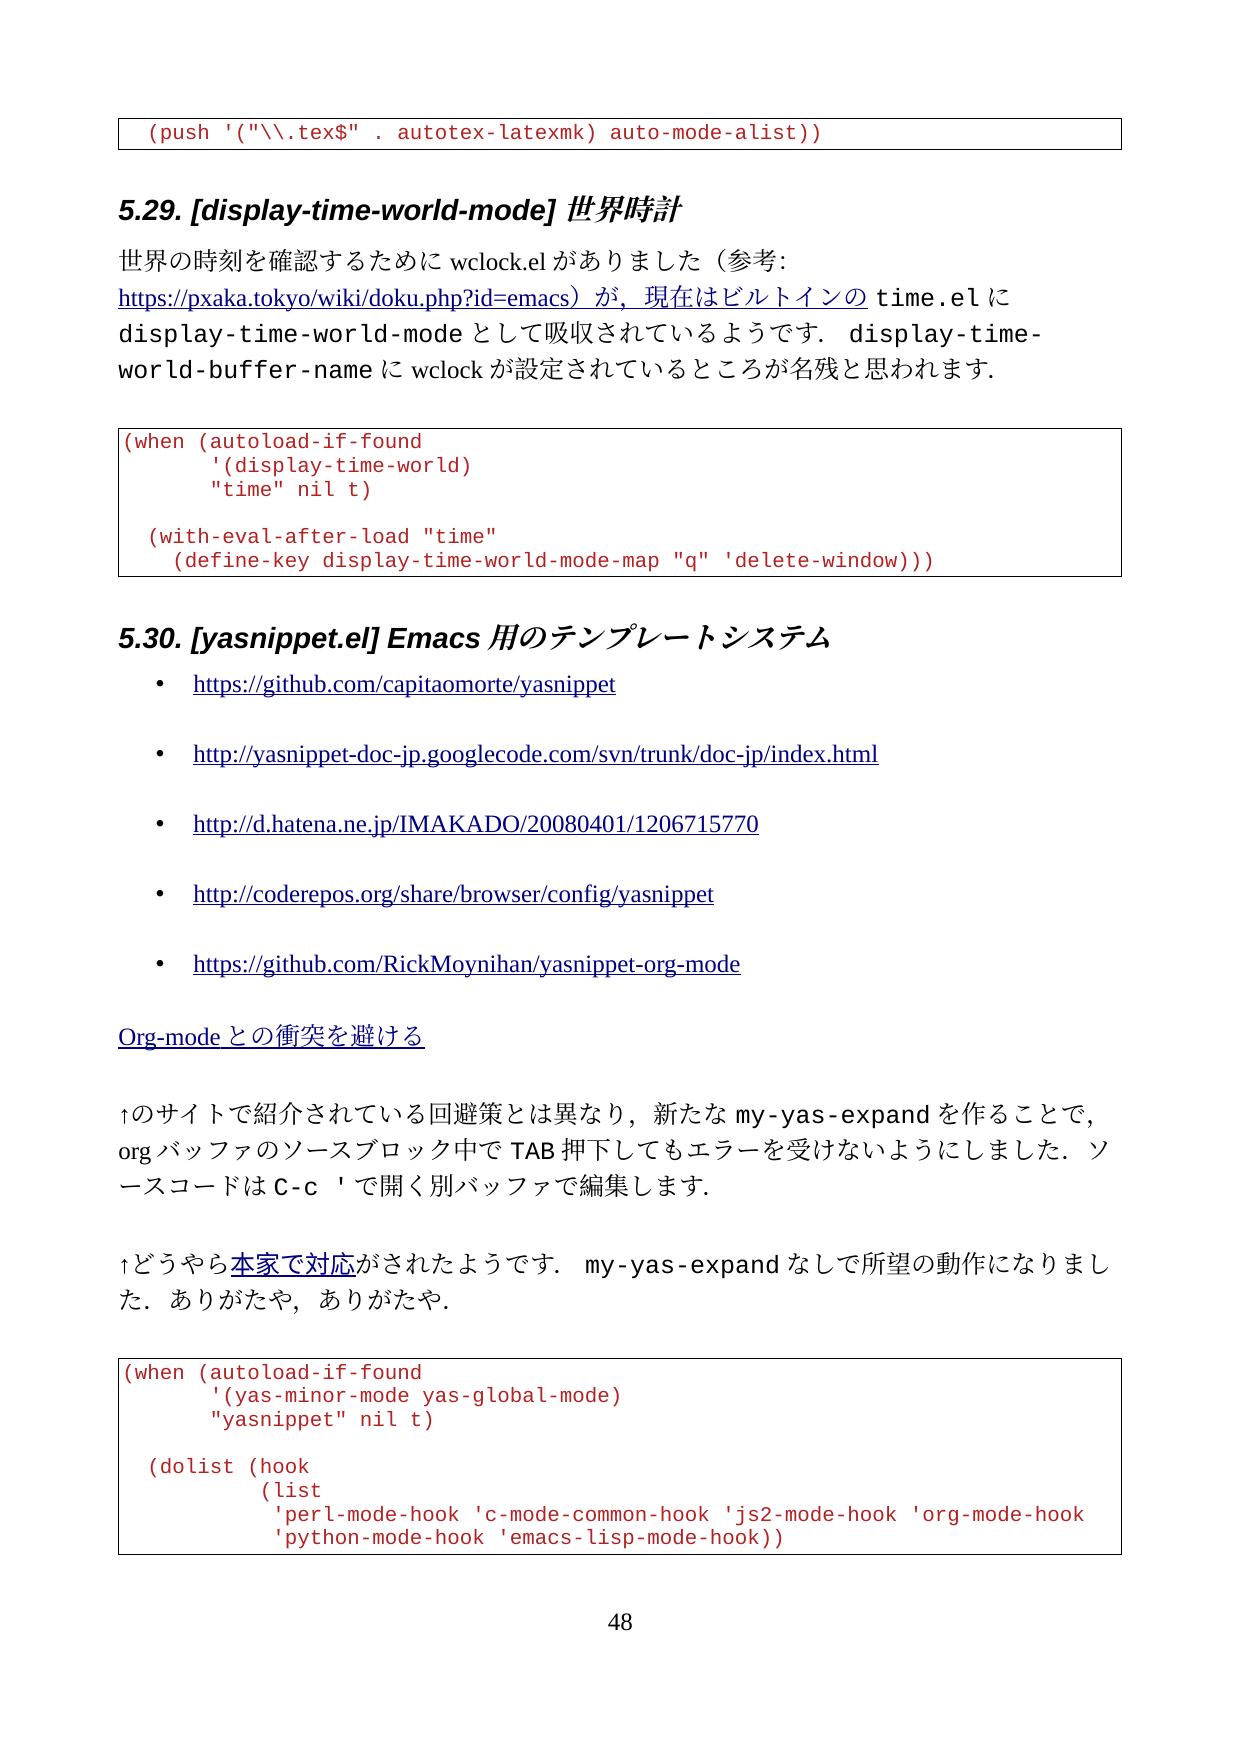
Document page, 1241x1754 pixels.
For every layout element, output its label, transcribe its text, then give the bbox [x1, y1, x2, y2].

text "yasnippet" nil t) [119, 1405, 1121, 1429]
list http://yasnippet-doc-jp.googlecode.com/svn/trunk/doc-jp/index.html [156, 739, 1122, 796]
list https://github.com/RickMoynihan/yasnippet-org-mode [156, 949, 1122, 1006]
text 'perl-mode-hook 'c-mode-common-hook 'js2-mode-hook 'org-mode-hook [119, 1499, 1121, 1523]
text ↑どうやら本家で対応がされたようです． my-yas-expand なしで所望の動作になりました．ありがたや，ありがたや． [118, 1244, 1122, 1345]
list https://github.com/capitaomorte/yasnippet [156, 669, 1122, 726]
text ↑のサイトで紹介されている回避策とは異なり，新たな my-yas-expand を作ることで，orgバッファのソースブロック中で TAB 押下してもエラーを受けないようにしました．ソースコードは C-c ' で開く別バッファで編集します． [118, 1094, 1122, 1232]
text "time" nil t) [119, 475, 1121, 498]
list http://d.hatena.ne.jp/IMAKADO/20080401/1206715770 [156, 809, 1122, 866]
text (with-eval-after-load "time" [119, 522, 1121, 546]
text (list [119, 1476, 1121, 1499]
text (push '("\\.tex$" . autotex-latexmk) auto-mode-alist)) [119, 119, 1121, 149]
text '(display-time-world) [119, 451, 1121, 475]
text (when (autoload-if-found [119, 429, 1121, 451]
subtitle [display-time-world-mode] 世界時計 [118, 187, 1122, 229]
list http://coderepos.org/share/browser/config/yasnippet [156, 879, 1122, 936]
text 'python-mode-hook 'emacs-lisp-mode-hook)) [119, 1523, 1121, 1554]
text Org-modeとの衝突を避ける [118, 1019, 1122, 1082]
text (dolist (hook [119, 1452, 1121, 1476]
text 世界の時刻を確認するために wclock.el がありました（参考：https://pxaka.tokyo/wiki/doku.php?id=emacs）が，現在はビルトインの time.el に display-time-world-mode として吸収されているようです． display-time-world-buffer-name に wclock が設定されているところが名残と思われます． [118, 241, 1122, 415]
text (define-key display-time-world-mode-map "q" 'delete-window))) [119, 546, 1121, 576]
subtitle [yasnippet.el] Emacs用のテンプレートシステム [118, 614, 1122, 656]
text (when (autoload-if-found [119, 1359, 1121, 1381]
text '(yas-minor-mode yas-global-mode) [119, 1381, 1121, 1405]
